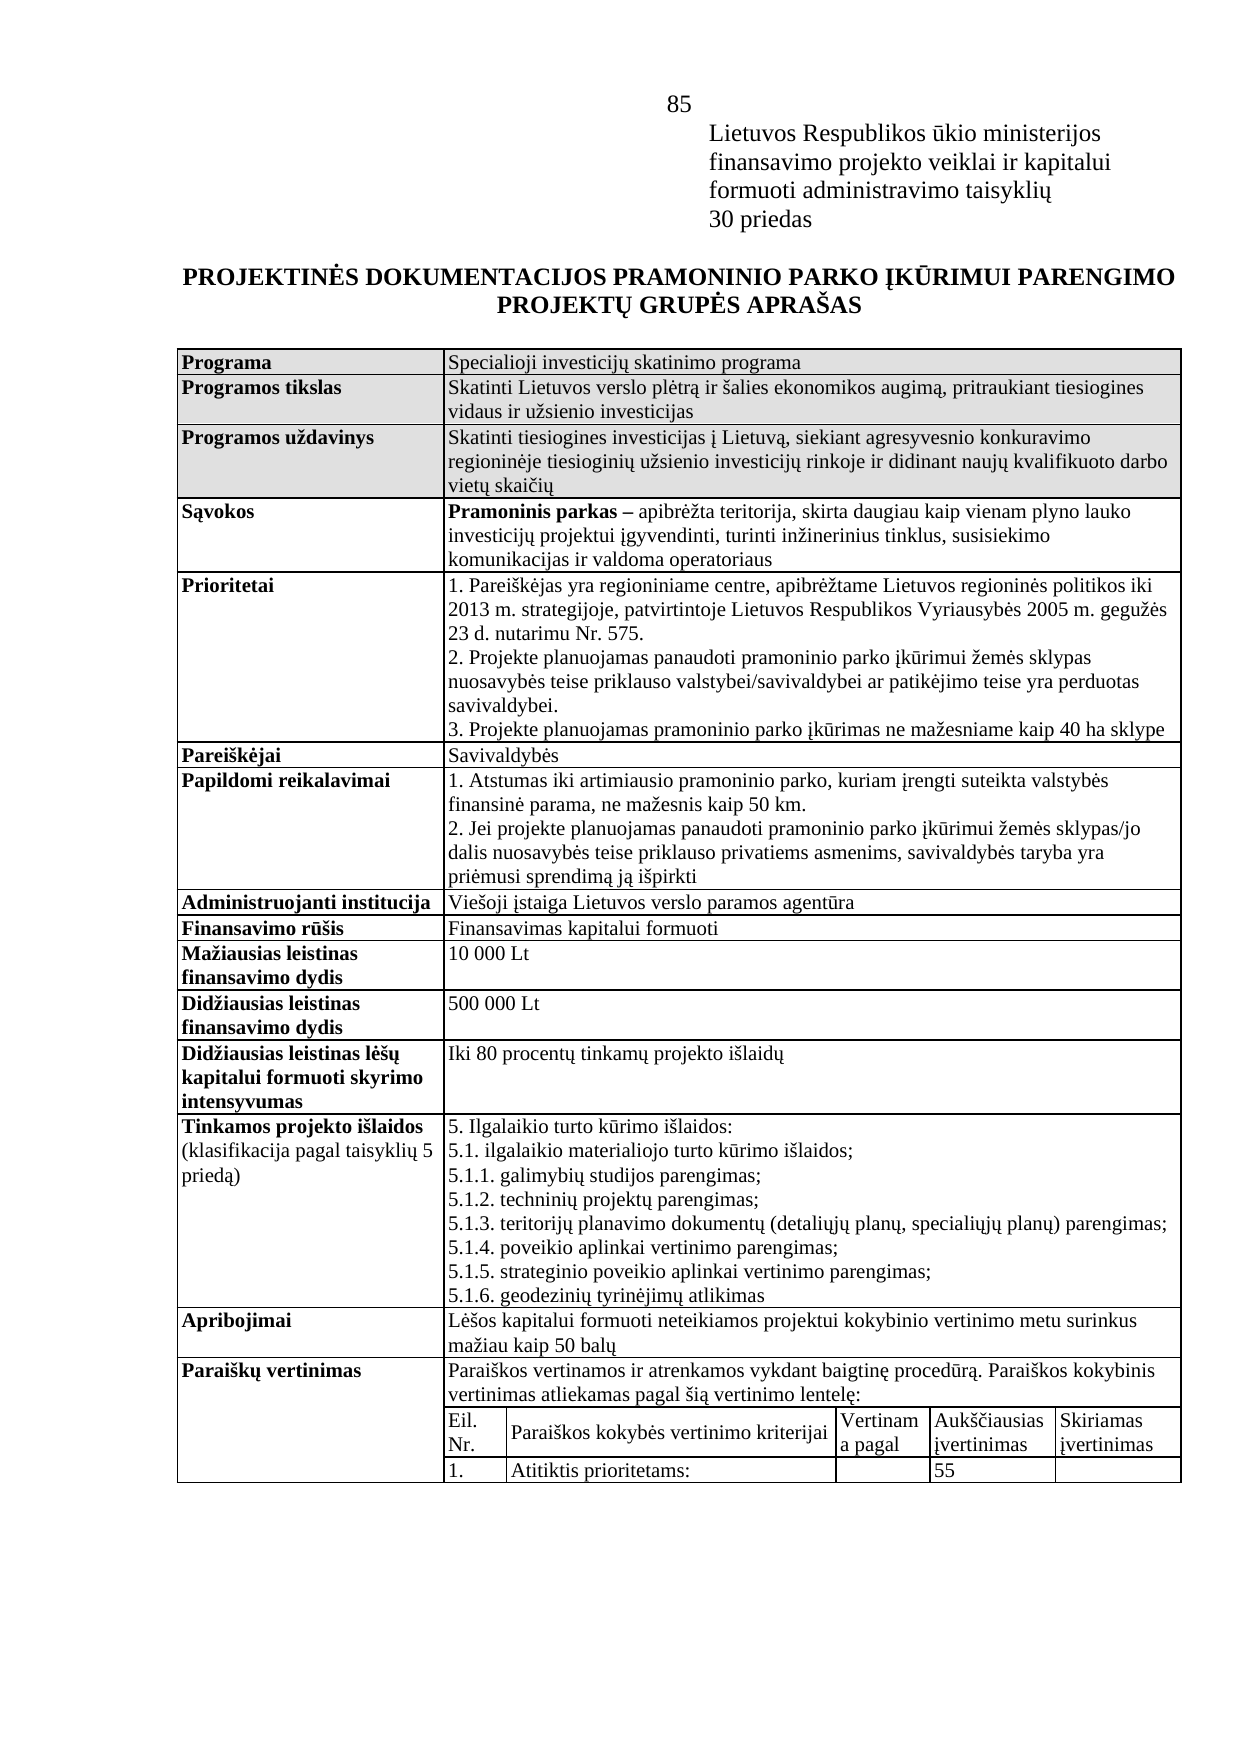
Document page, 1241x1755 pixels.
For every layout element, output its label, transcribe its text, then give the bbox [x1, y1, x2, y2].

table_cell Vertinama pagal [837, 1408, 929, 1456]
table_cell Savivaldybės [445, 743, 1180, 767]
text formuoti administravimo taisyklių [177, 176, 1181, 204]
text finansavimo projekto veiklai ir kapitalui [177, 147, 1181, 176]
table_cell Skatinti tiesiogines investicijas į Lietuvą, siekiant agresyvesnio konkuravimo regioninėje tiesioginių užsienio investicijų rinkoje ir didinant naujų kvalifikuoto darbo vietų skaičių [445, 425, 1180, 497]
table_cell Skiriamas įvertinimas [1056, 1408, 1180, 1456]
table_cell 55 [931, 1458, 1055, 1482]
table_cell 5. Ilgalaikio turto kūrimo išlaidos: 5.1. ilgalaikio materialiojo turto kūrimo išlaidos; 5.1.1. galimybių studijos parengimas; 5.1.2. techninių projektų parengimas; 5.1.3. teritorijų planavimo dokumentų (detaliųjų planų, specialiųjų planų) parengimas; 5.1.4. poveikio aplinkai vertinimo parengimas; 5.1.5. strateginio poveikio aplinkai vertinimo parengimas; 5.1.6. geodezinių tyrinėjimų atlikimas [445, 1115, 1180, 1307]
table_cell 1. Atstumas iki artimiausio pramoninio parko, kuriam įrengti suteikta valstybės finansinė parama, ne mažesnis kaip 50 km. 2. Jei projekte planuojamas panaudoti pramoninio parko įkūrimui žemės sklypas/jo dalis nuosavybės teise priklauso privatiems asmenims, savivaldybės taryba yra priėmusi sprendimą ją išpirkti [445, 768, 1180, 888]
table_cell Administruojanti institucija [178, 890, 443, 914]
table_cell Mažiausias leistinas finansavimo dydis [178, 941, 443, 989]
table_cell Sąvokos [178, 499, 443, 571]
table_cell Programos tikslas [178, 375, 443, 423]
table_cell Tinkamos projekto išlaidos (klasifikacija pagal taisyklių 5 priedą) [178, 1115, 443, 1307]
table_header Specialioji investicijų skatinimo programa [445, 350, 1180, 374]
table_cell Skatinti Lietuvos verslo plėtrą ir šalies ekonomikos augimą, pritraukiant tiesiogines vidaus ir užsienio investicijas [445, 375, 1180, 423]
table_header Programa [178, 350, 443, 374]
text 30 priedas [177, 204, 1181, 233]
text PROJEKTINĖS DOKUMENTACIJOS PRAMONINIO PARKO ĮKŪRIMUI PARENGIMO PROJEKTŲ GRUPĖS APRAŠAS [177, 262, 1181, 319]
table_cell Paraiškos kokybės vertinimo kriterijai [507, 1408, 835, 1456]
table_cell Aukščiausias įvertinimas [931, 1408, 1055, 1456]
table_cell 1. Pareiškėjas yra regioniniame centre, apibrėžtame Lietuvos regioninės politikos iki 2013 m. strategijoje, patvirtintoje Lietuvos Respublikos Vyriausybės 2005 m. gegužės 23 d. nutarimu Nr. 575. 2. Projekte planuojamas panaudoti pramoninio parko įkūrimui žemės sklypas nuosavybės teise priklauso valstybei/savivaldybei ar patikėjimo teise yra perduotas savivaldybei. 3. Projekte planuojamas pramoninio parko įkūrimas ne mažesniame kaip 40 ha sklype [445, 573, 1180, 741]
table_cell Finansavimas kapitalui formuoti [445, 916, 1180, 940]
table_cell Didžiausias leistinas finansavimo dydis [178, 991, 443, 1039]
table_cell Paraiškų vertinimas [178, 1358, 443, 1482]
table_cell Pramoninis parkas – apibrėžta teritorija, skirta daugiau kaip vienam plyno lauko investicijų projektui įgyvendinti, turinti inžinerinius tinklus, susisiekimo komunikacijas ir valdoma operatoriaus [445, 499, 1180, 571]
table_cell Prioritetai [178, 573, 443, 741]
table_cell [1056, 1458, 1180, 1482]
table_cell Didžiausias leistinas lėšų kapitalui formuoti skyrimo intensyvumas [178, 1041, 443, 1113]
table_cell Programos uždavinys [178, 425, 443, 497]
table_cell [837, 1458, 929, 1482]
table_cell Lėšos kapitalui formuoti neteikiamos projektui kokybinio vertinimo metu surinkus mažiau kaip 50 balų [445, 1308, 1180, 1357]
table_cell Pareiškėjai [178, 743, 443, 767]
table_cell Paraiškos vertinamos ir atrenkamos vykdant baigtinę procedūrą. Paraiškos kokybinis vertinimas atliekamas pagal šią vertinimo lentelę: [445, 1358, 1180, 1406]
table_cell Iki 80 procentų tinkamų projekto išlaidų [445, 1041, 1180, 1113]
table_cell 500 000 Lt [445, 991, 1180, 1039]
table_cell Eil. Nr. [445, 1408, 506, 1456]
table_cell 1. [445, 1458, 506, 1482]
table_cell Viešoji įstaiga Lietuvos verslo paramos agentūra [445, 890, 1180, 914]
table_cell 10 000 Lt [445, 941, 1180, 989]
table_cell Papildomi reikalavimai [178, 768, 443, 888]
table_cell Finansavimo rūšis [178, 916, 443, 940]
table_cell Atitiktis prioritetams: [507, 1458, 835, 1482]
table_cell Apribojimai [178, 1308, 443, 1357]
text Lietuvos Respublikos ūkio ministerijos [709, 118, 1181, 147]
